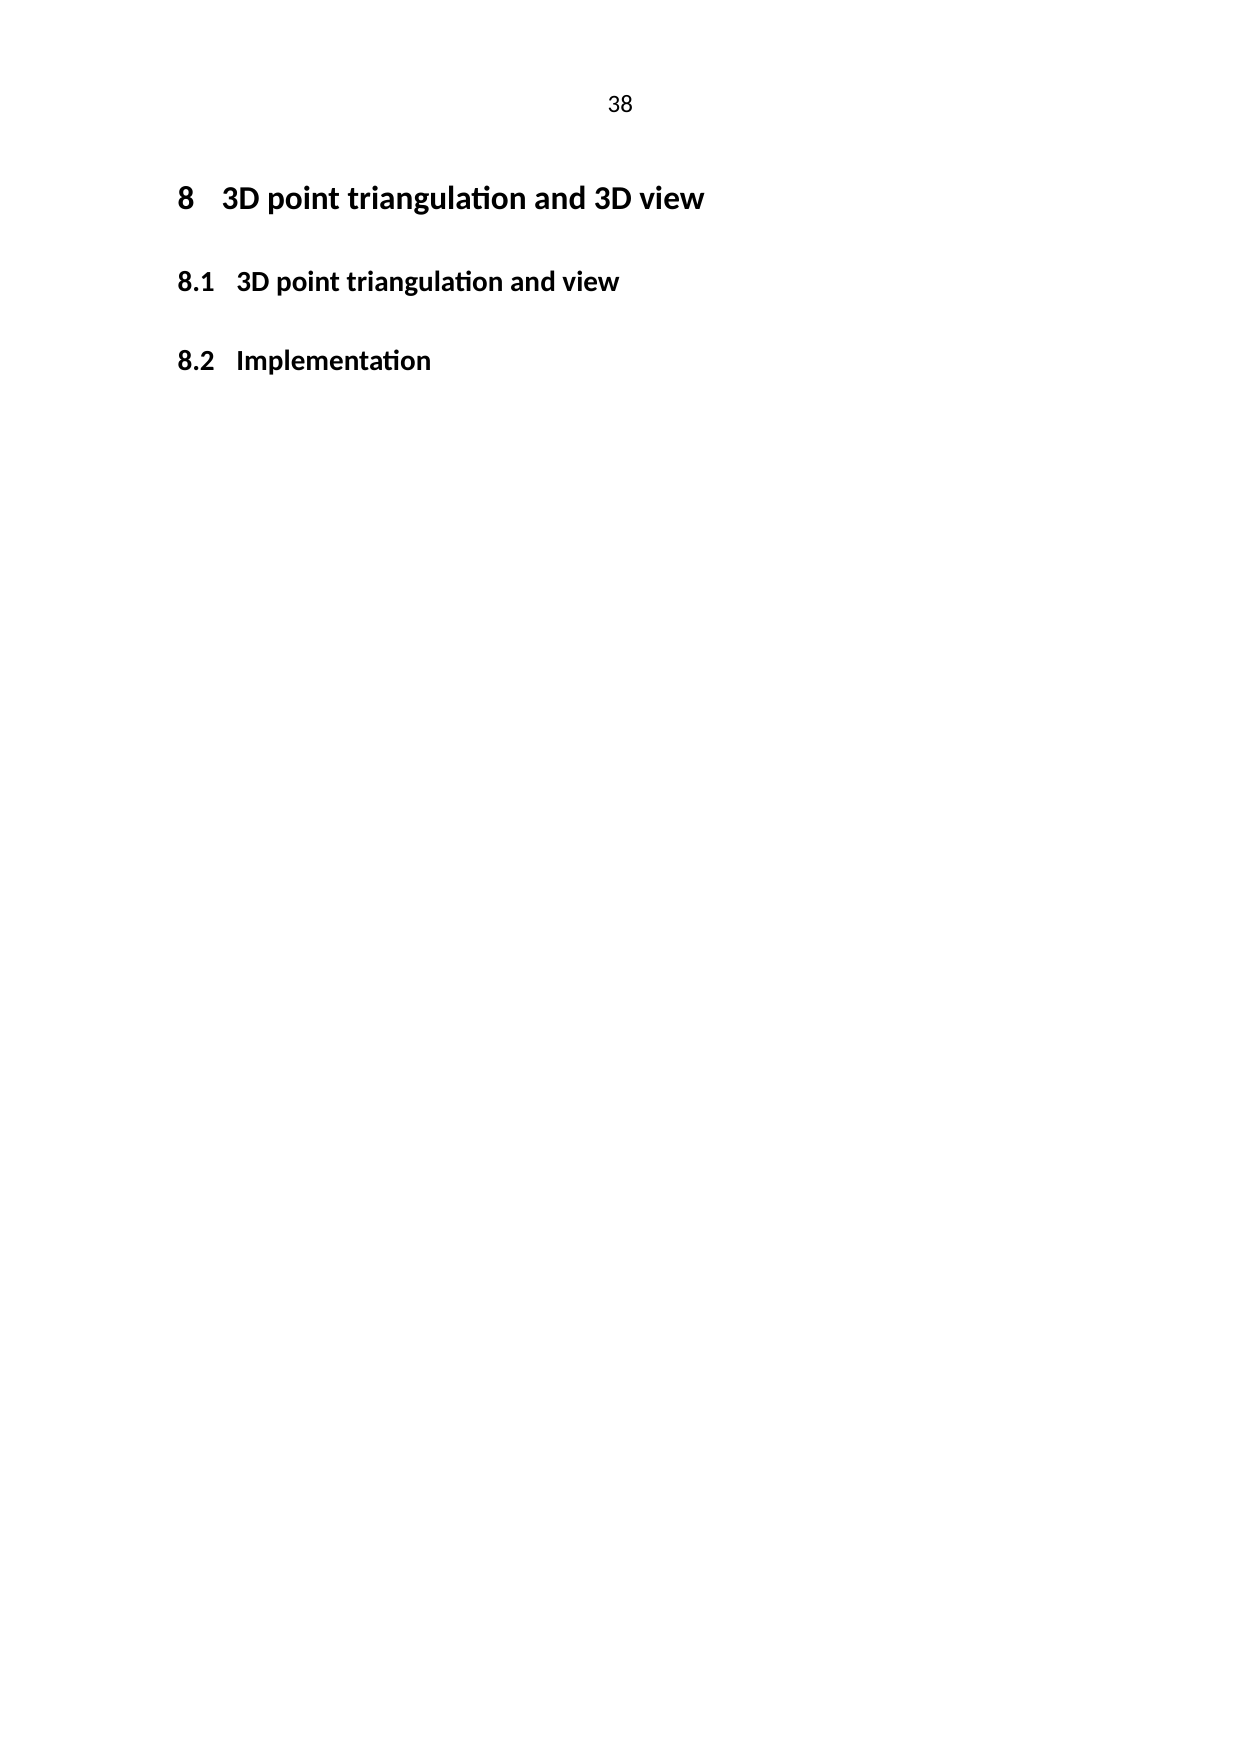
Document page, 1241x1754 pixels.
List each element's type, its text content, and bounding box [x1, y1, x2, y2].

subtitle 3D point triangulation and 3D view [177, 177, 1063, 218]
subtitle 3D point triangulation and view [177, 263, 1063, 299]
subtitle Implementation [177, 342, 1063, 377]
